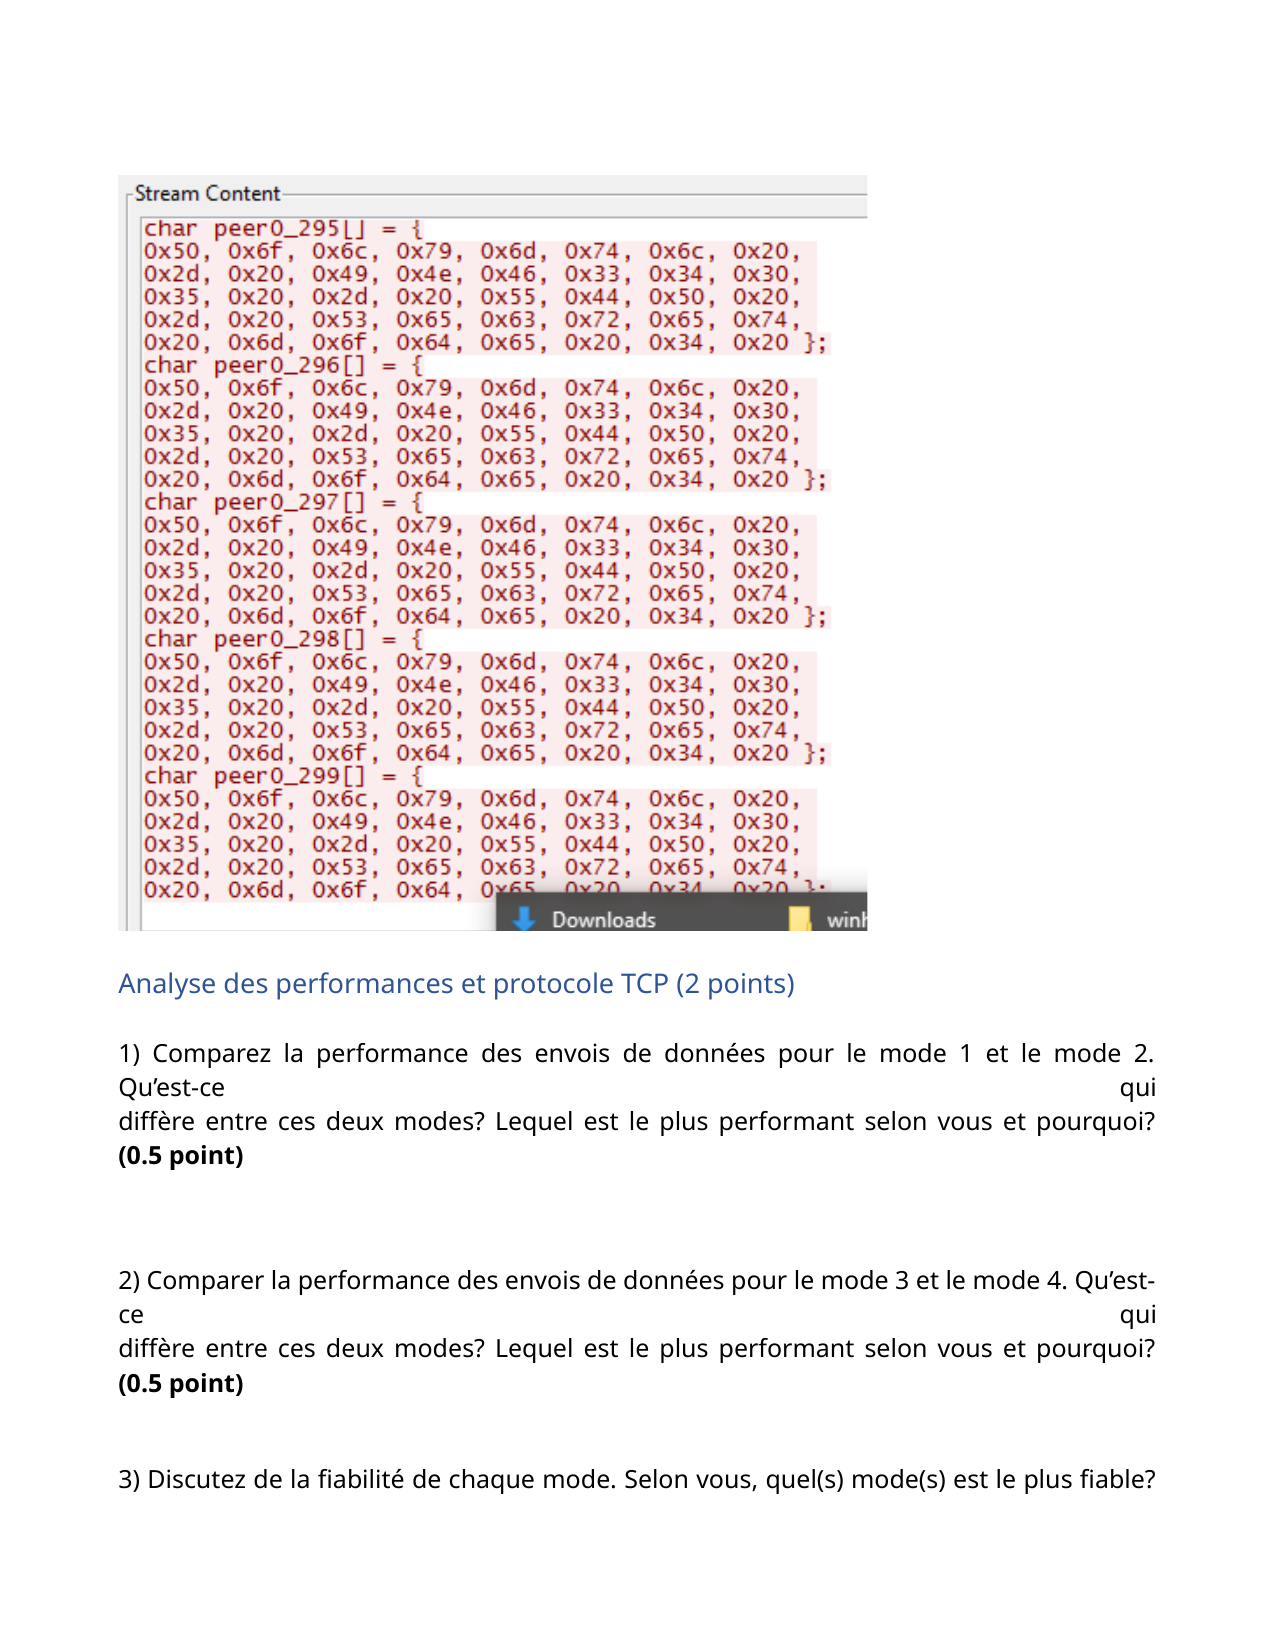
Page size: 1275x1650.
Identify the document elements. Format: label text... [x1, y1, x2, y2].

text 1) Comparez la performance des envois de données pour le mode 1 et le mode 2. Qu’est-ce qui diffère entre ces deux modes? Lequel est le plus performant selon vous et pourquoi? (0.5 point) [118, 1001, 1157, 1171]
text Analyse des performances et protocole TCP (2 points) [118, 964, 1157, 1001]
text 2) Comparer la performance des envois de données pour le mode 3 et le mode 4. Qu’est-ce qui diffère entre ces deux modes? Lequel est le plus performant selon vous et pourquoi? (0.5 point) [118, 1229, 1157, 1399]
text 3) Discutez de la fiabilité de chaque mode. Selon vous, quel(s) mode(s) est le plus fiable? [118, 1428, 1157, 1496]
